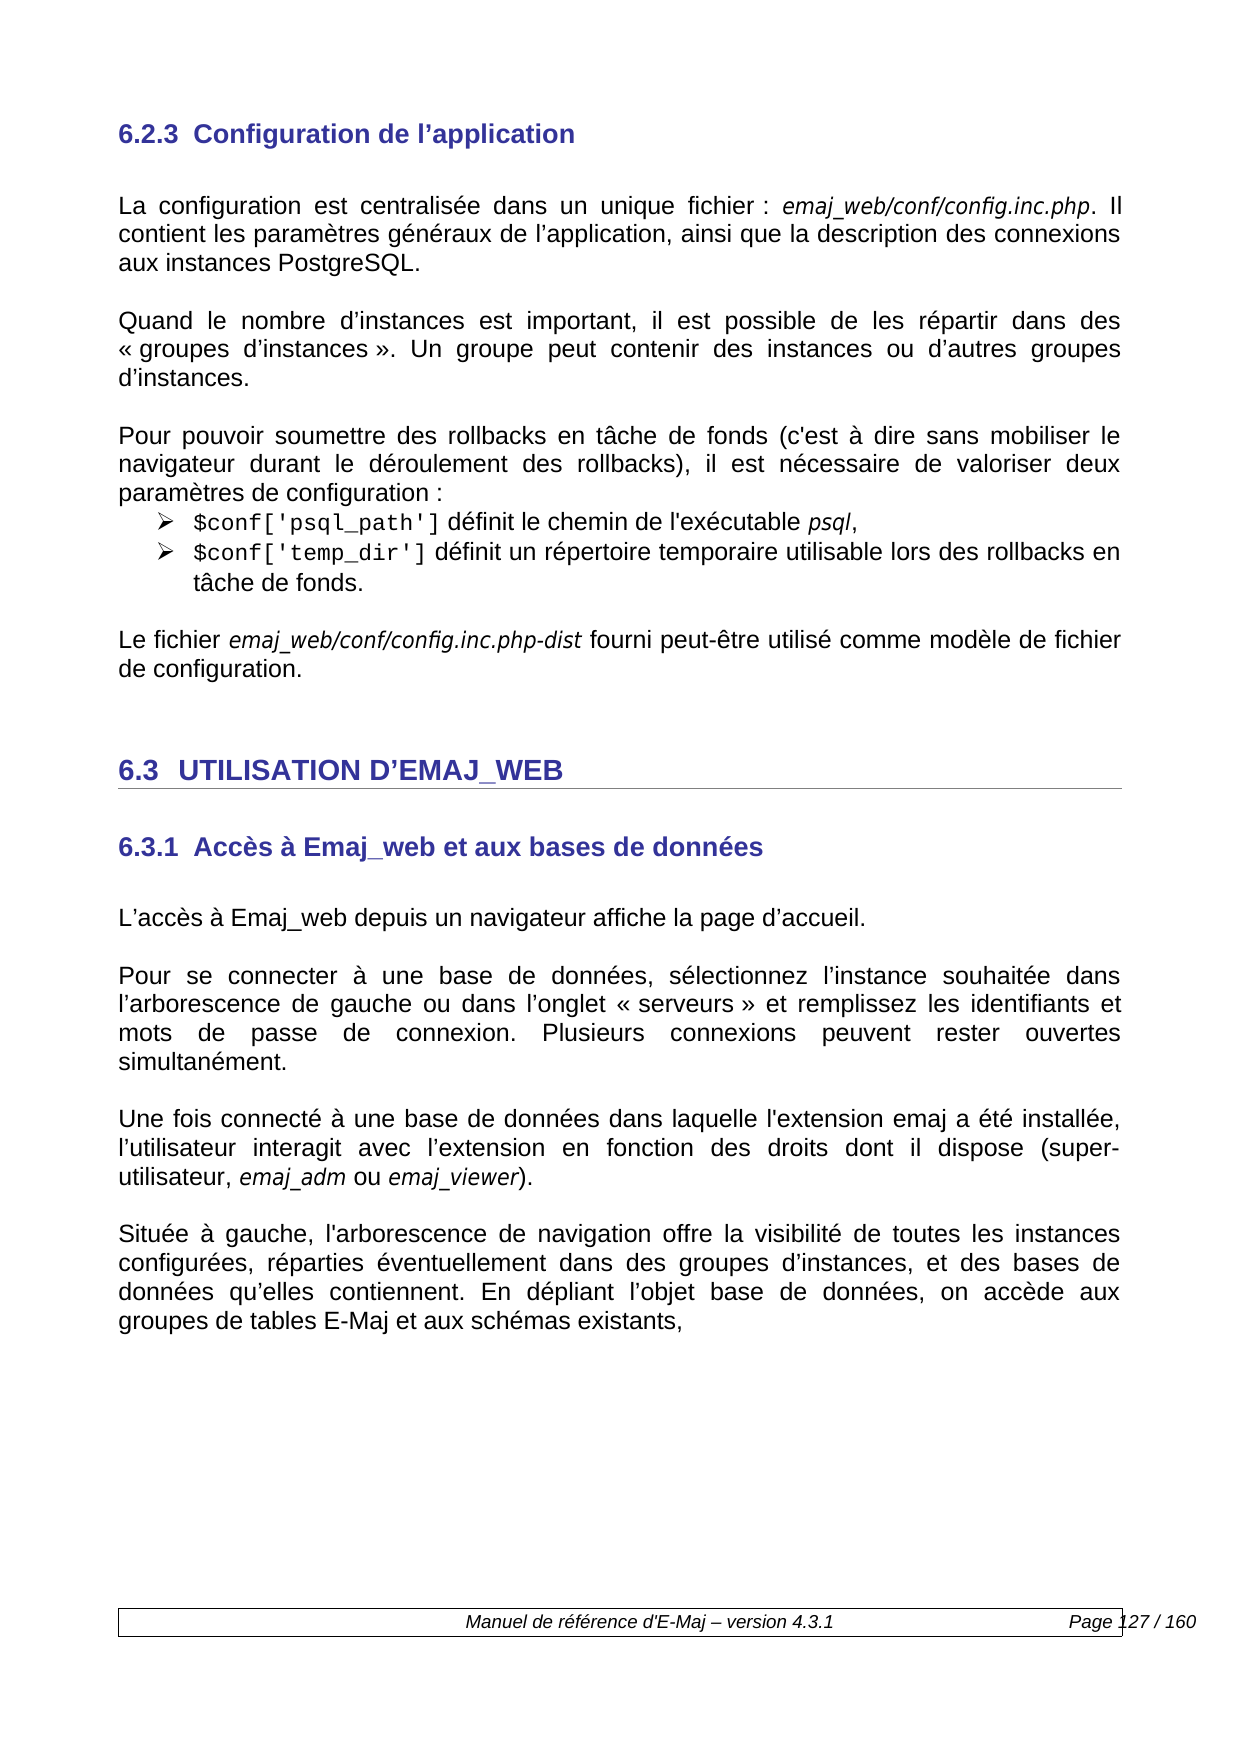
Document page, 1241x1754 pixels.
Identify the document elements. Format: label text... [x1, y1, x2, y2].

text Pour pouvoir soumettre des rollbacks en tâche de fonds (c'est à dire sans mobiliser le navigateur durant le déroulement des rollbacks), il est nécessaire de valoriser deux paramètres de configuration : [118, 421, 1122, 507]
text L’accès à Emaj_web depuis un navigateur affiche la page d’accueil. [118, 903, 1122, 932]
subtitle Utilisation d’Emaj_web [118, 753, 1122, 788]
text Une fois connecté à une base de données dans laquelle l'extension emaj a été installée, l’utilisateur interagit avec l’extension en fonction des droits dont il dispose (super-utilisateur, emaj_adm ou emaj_viewer). [118, 1104, 1122, 1191]
text Située à gauche, l'arborescence de navigation offre la visibilité de toutes les instances configurées, réparties éventuellement dans des groupes d’instances, et des bases de données qu’elles contiennent. En dépliant l’objet base de données, on accède aux groupes de tables E-Maj et aux schémas existants, [118, 1219, 1122, 1334]
subtitle Accès à Emaj_web et aux bases de données [118, 831, 1122, 862]
list Le fichier emaj_web/conf/config.inc.php-dist fourni peut-être utilisé comme modèle de fichier de configuration. [118, 625, 1122, 683]
text Pour se connecter à une base de données, sélectionnez l’instance souhaitée dans l’arborescence de gauche ou dans l’onglet « serveurs » et remplissez les identifiants et mots de passe de connexion. Plusieurs connexions peuvent rester ouvertes simultanément. [118, 961, 1122, 1076]
text La configuration est centralisée dans un unique fichier : emaj_web/conf/config.inc.php. Il contient les paramètres généraux de l’application, ainsi que la description des connexions aux instances PostgreSQL. [118, 191, 1122, 277]
list $conf['psql_path'] définit le chemin de l'exécutable psql, [156, 507, 1122, 537]
subtitle Configuration de l’application [118, 118, 1122, 149]
list $conf['temp_dir'] définit un répertoire temporaire utilisable lors des rollbacks en tâche de fonds. [156, 537, 1122, 596]
text Quand le nombre d’instances est important, il est possible de les répartir dans des « groupes d’instances ». Un groupe peut contenir des instances ou d’autres groupes d’instances. [118, 306, 1122, 392]
